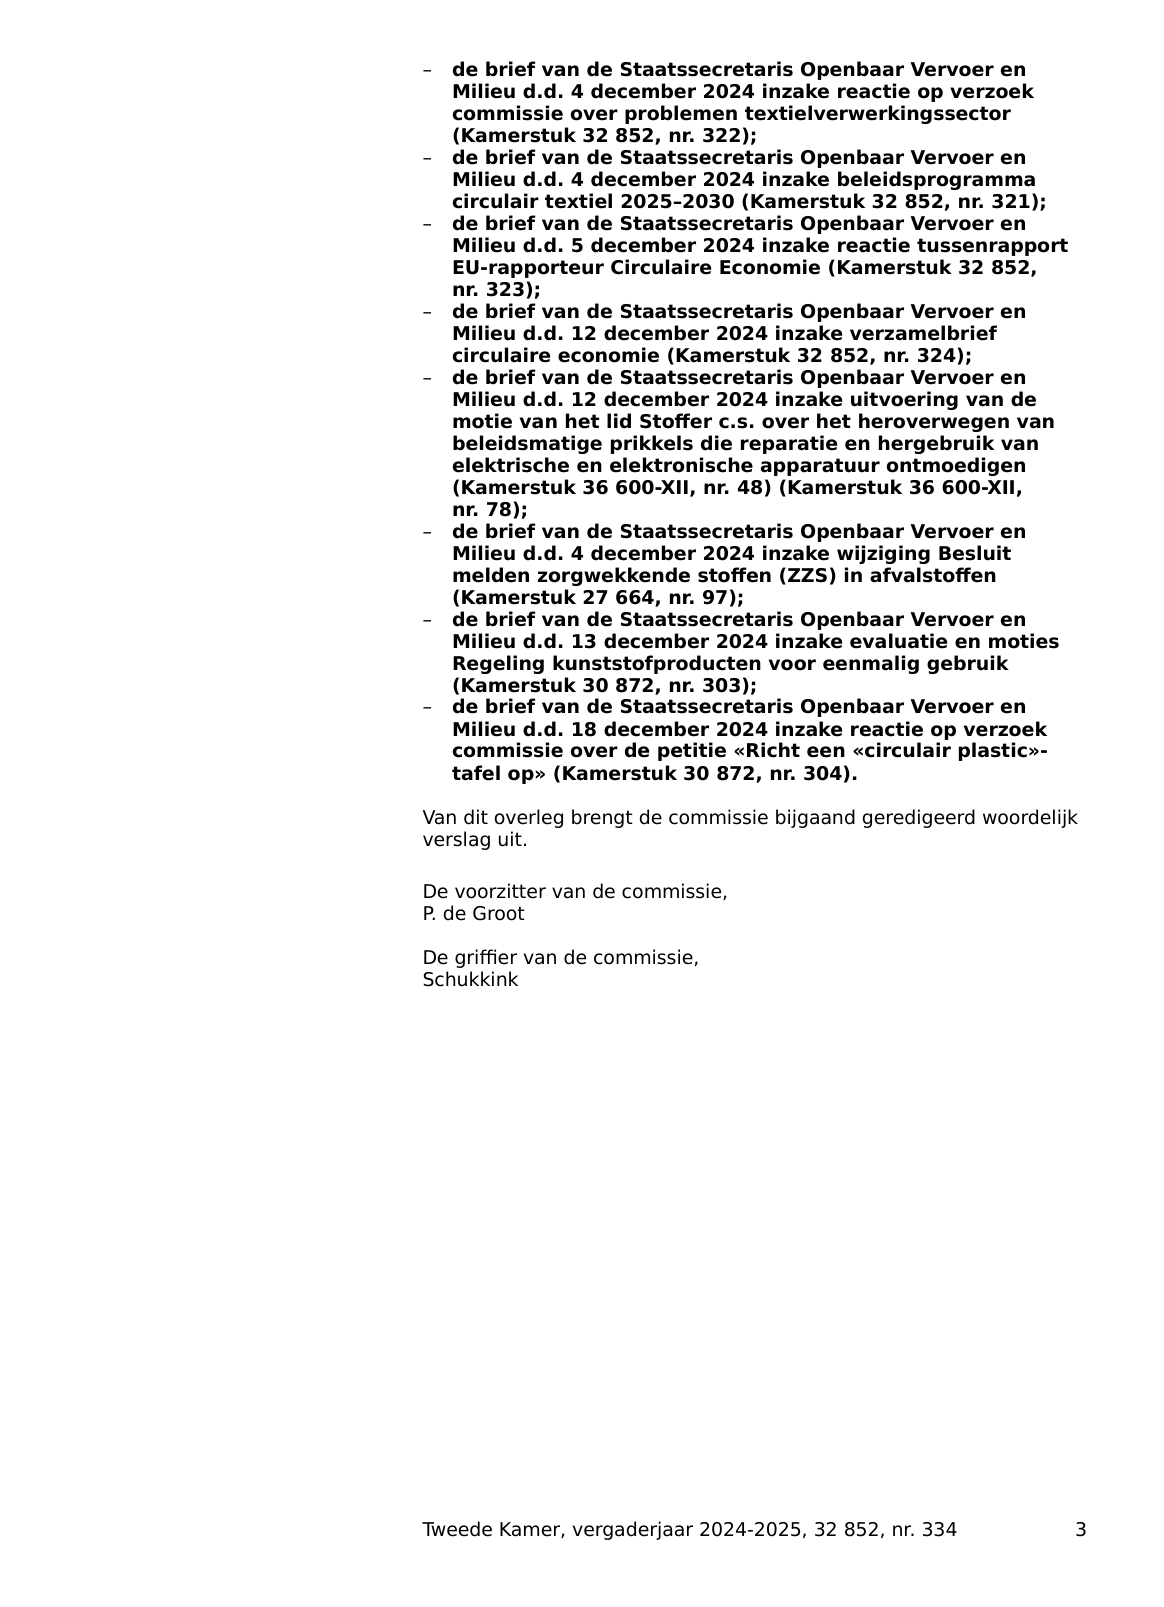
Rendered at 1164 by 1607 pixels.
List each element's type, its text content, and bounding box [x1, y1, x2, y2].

text – de brief van de Staatssecretaris Openbaar Vervoer en Milieu d.d. 13 december 2024 inzake evaluatie en moties Regeling kunststofproducten voor eenmalig gebruik (Kamerstuk 30 872, nr. 303); [422, 608, 1087, 696]
text – de brief van de Staatssecretaris Openbaar Vervoer en Milieu d.d. 12 december 2024 inzake verzamelbrief circulaire economie (Kamerstuk 32 852, nr. 324); [422, 301, 1087, 367]
text Van dit overleg brengt de commissie bijgaand geredigeerd woordelijk verslag uit. [422, 807, 1087, 851]
text – de brief van de Staatssecretaris Openbaar Vervoer en Milieu d.d. 12 december 2024 inzake uitvoering van de motie van het lid Stoffer c.s. over het heroverwegen van beleidsmatige prikkels die reparatie en hergebruik van elektrische en elektronische apparatuur ontmoedigen (Kamerstuk 36 600-XII, nr. 48) (Kamerstuk 36 600-XII, nr. 78); [422, 367, 1087, 521]
text – de brief van de Staatssecretaris Openbaar Vervoer en Milieu d.d. 18 december 2024 inzake reactie op verzoek commissie over de petitie «Richt een «circulair plastic»-tafel op» (Kamerstuk 30 872, nr. 304). [422, 696, 1087, 784]
text – de brief van de Staatssecretaris Openbaar Vervoer en Milieu d.d. 4 december 2024 inzake reactie op verzoek commissie over problemen textielverwerkingssector (Kamerstuk 32 852, nr. 322); [422, 59, 1087, 147]
text – de brief van de Staatssecretaris Openbaar Vervoer en Milieu d.d. 4 december 2024 inzake beleidsprogramma circulair textiel 2025–2030 (Kamerstuk 32 852, nr. 321); [422, 147, 1087, 213]
text – de brief van de Staatssecretaris Openbaar Vervoer en Milieu d.d. 4 december 2024 inzake wijziging Besluit melden zorgwekkende stoffen (ZZS) in afvalstoffen (Kamerstuk 27 664, nr. 97); [422, 521, 1087, 608]
text De griffier van de commissie, Schukkink [422, 947, 1087, 991]
text – de brief van de Staatssecretaris Openbaar Vervoer en Milieu d.d. 5 december 2024 inzake reactie tussenrapport EU-rapporteur Circulaire Economie (Kamerstuk 32 852, nr. 323); [422, 213, 1087, 301]
text De voorzitter van de commissie, P. de Groot [422, 881, 1087, 924]
